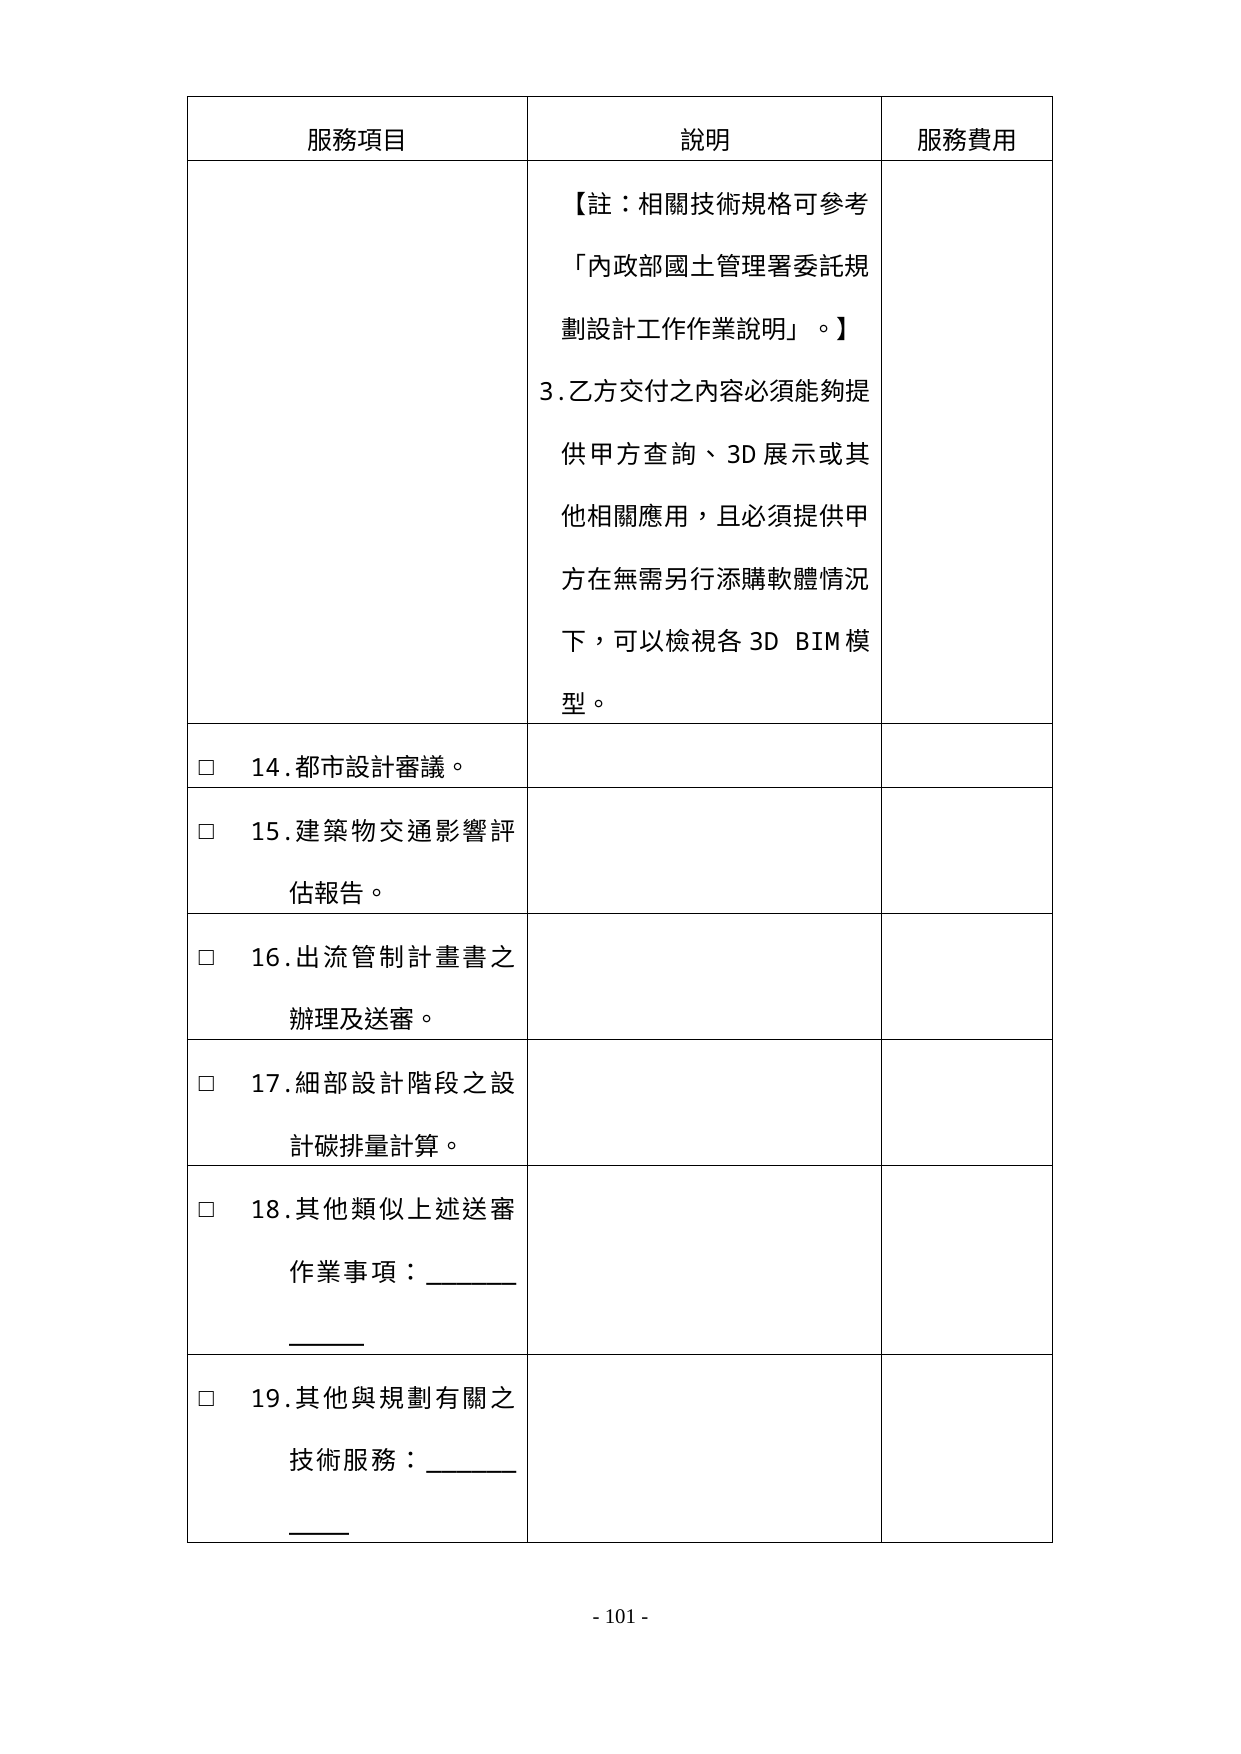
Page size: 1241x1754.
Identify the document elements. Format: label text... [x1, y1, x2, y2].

table_cell □ [188, 724, 239, 787]
table_cell [882, 1355, 1052, 1542]
table_cell [882, 1040, 1052, 1165]
table_cell [528, 1040, 881, 1165]
table_cell [882, 724, 1052, 787]
table_cell [882, 1166, 1052, 1353]
table_cell □ [188, 788, 239, 913]
table_cell [528, 788, 881, 913]
table_cell 出流管制計畫書之辦理及送審。 [239, 914, 527, 1039]
table_cell [882, 161, 1052, 723]
table_cell [239, 161, 527, 723]
table_cell □ [188, 1166, 239, 1353]
table_header 服務項目 [188, 97, 527, 160]
table_cell [528, 724, 881, 787]
table_cell [882, 914, 1052, 1039]
table_cell [188, 161, 239, 723]
table_cell [528, 914, 881, 1039]
table_cell [528, 1166, 881, 1353]
table_cell 其他與規劃有關之技術服務：__________ [239, 1355, 527, 1542]
table_header 說明 [528, 97, 881, 160]
table_cell □ [188, 1355, 239, 1542]
table_cell 建築物交通影響評估報告。 [239, 788, 527, 913]
table_cell 其他類似上述送審作業事項：___________ [239, 1166, 527, 1353]
table_cell □ [188, 1040, 239, 1165]
table_cell [882, 788, 1052, 913]
table_cell 細部設計階段之設計碳排量計算。 [239, 1040, 527, 1165]
table_header 服務費用 [882, 97, 1052, 160]
table_cell □ [188, 914, 239, 1039]
table_cell 【註：相關技術規格可參考「內政部國土管理署委託規劃設計工作作業說明」。】 乙方交付之內容必須能夠提供甲方查詢、3D展示或其他相關應用，且必須提供甲方在無需另行添購軟體情況下，可以檢視各3D BIM模型。 [528, 161, 881, 723]
table_cell [528, 1355, 881, 1542]
table_cell 都市設計審議。 [239, 724, 527, 787]
